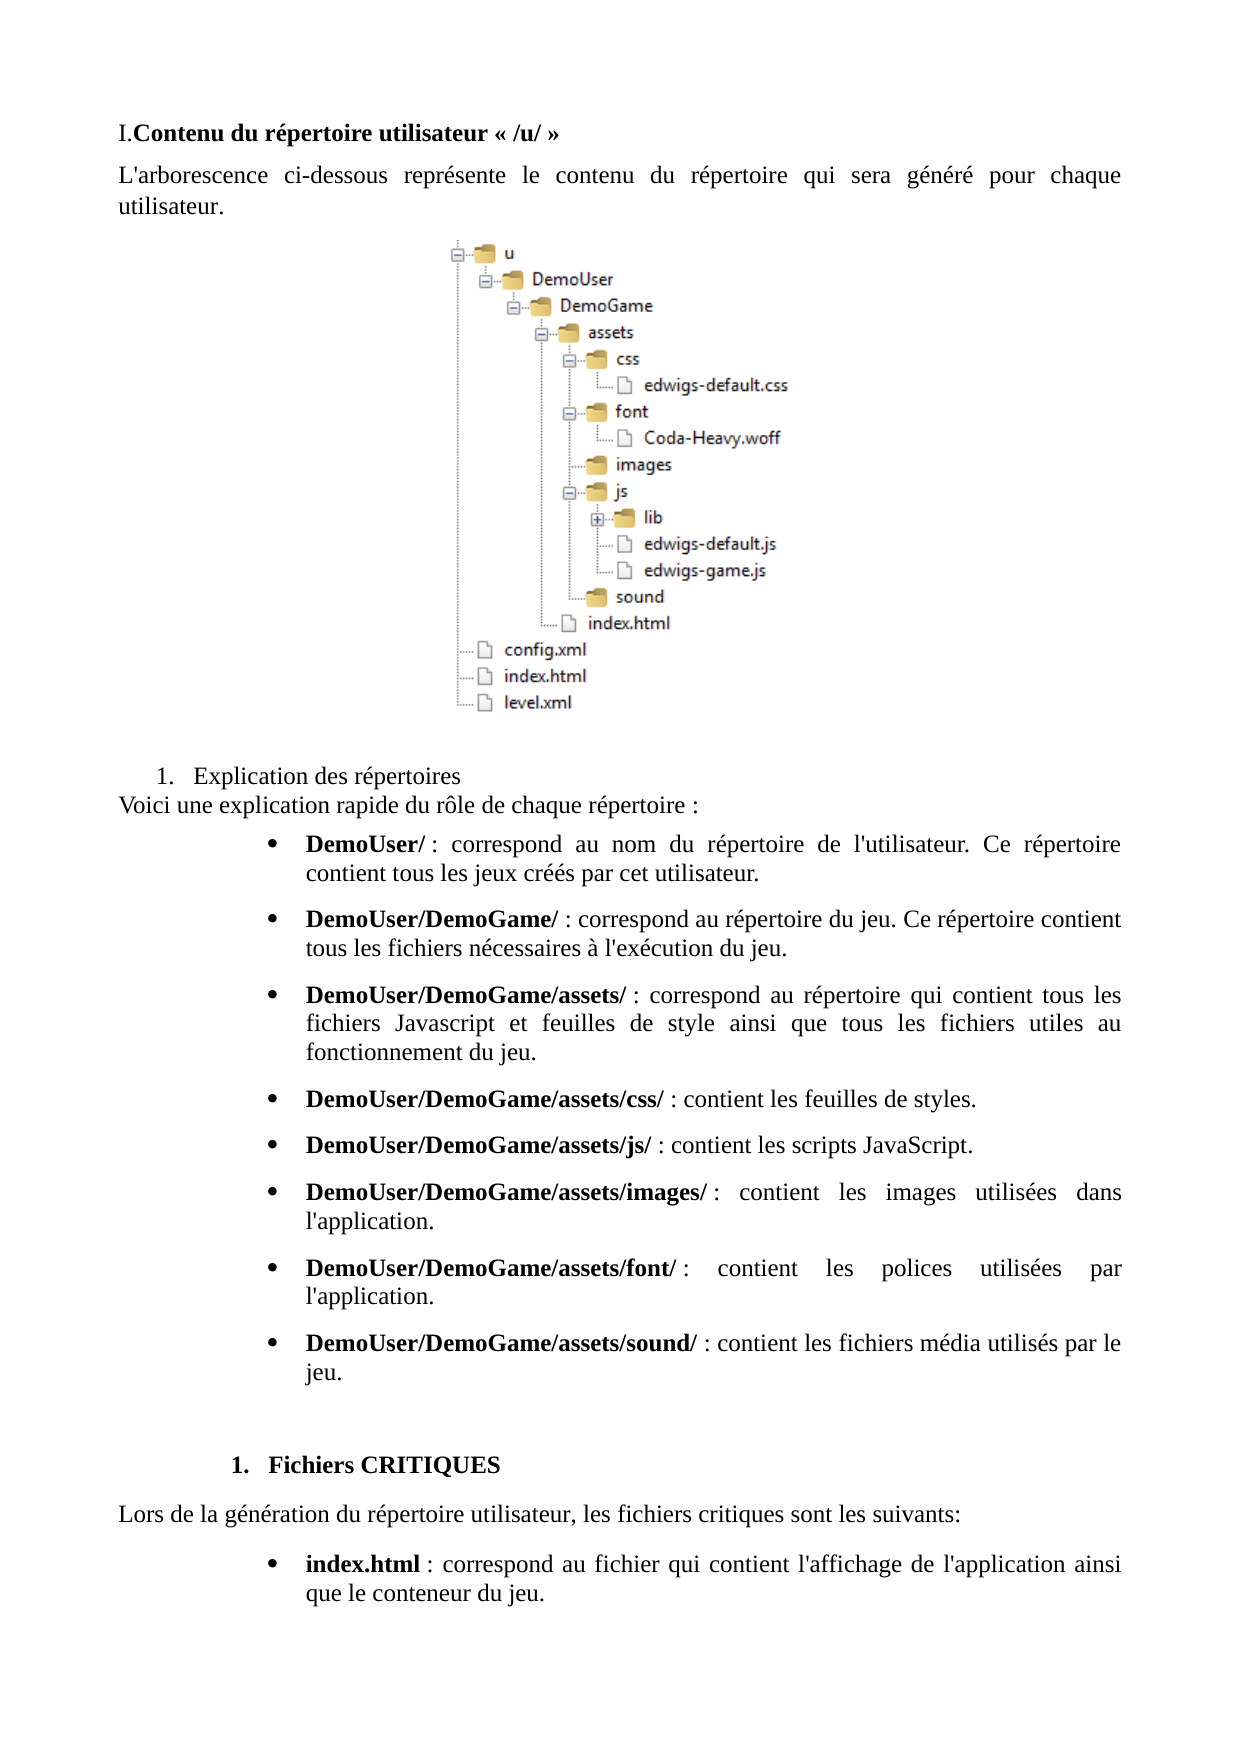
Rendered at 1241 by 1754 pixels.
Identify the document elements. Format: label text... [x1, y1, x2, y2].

list index.html : correspond au fichier qui contient l'affichage de l'application ainsi que le conteneur du jeu. [268, 1549, 1122, 1606]
list DemoUser/DemoGame/assets/images/ : contient les images utilisées dans l'application. [268, 1177, 1122, 1235]
subtitle Contenu du répertoire utilisateur « /u/ » [118, 118, 1122, 147]
list DemoUser/DemoGame/assets/js/ : contient les scripts JavaScript. [268, 1131, 1122, 1159]
list DemoUser/DemoGame/assets/font/ : contient les polices utilisées par l'application. [268, 1253, 1122, 1310]
text L'arborescence ci-dessous représente le contenu du répertoire qui sera généré pour chaque utilisateur. [118, 157, 1122, 220]
list Fichiers CRITIQUES [231, 1450, 1122, 1479]
text Lors de la génération du répertoire utilisateur, les fichiers critiques sont les suivants: [118, 1497, 1122, 1528]
subtitle Explication des répertoires [156, 761, 1122, 790]
list DemoUser/ : correspond au nom du répertoire de l'utilisateur. Ce répertoire contient tous les jeux créés par cet utilisateur. [268, 829, 1122, 886]
subtitle Voici une explication rapide du rôle de chaque répertoire : [118, 790, 1122, 818]
list DemoUser/DemoGame/assets/sound/ : contient les fichiers média utilisés par le jeu. [268, 1328, 1122, 1386]
list DemoUser/DemoGame/assets/ : correspond au répertoire qui contient tous les fichiers Javascript et feuilles de style ainsi que tous les fichiers utiles au fonctionnement du jeu. [268, 980, 1122, 1066]
list DemoUser/DemoGame/assets/css/ : contient les feuilles de styles. [268, 1084, 1122, 1113]
list DemoUser/DemoGame/ : correspond au répertoire du jeu. Ce répertoire contient tous les fichiers nécessaires à l'exécution du jeu. [268, 904, 1122, 962]
picture [447, 240, 794, 722]
